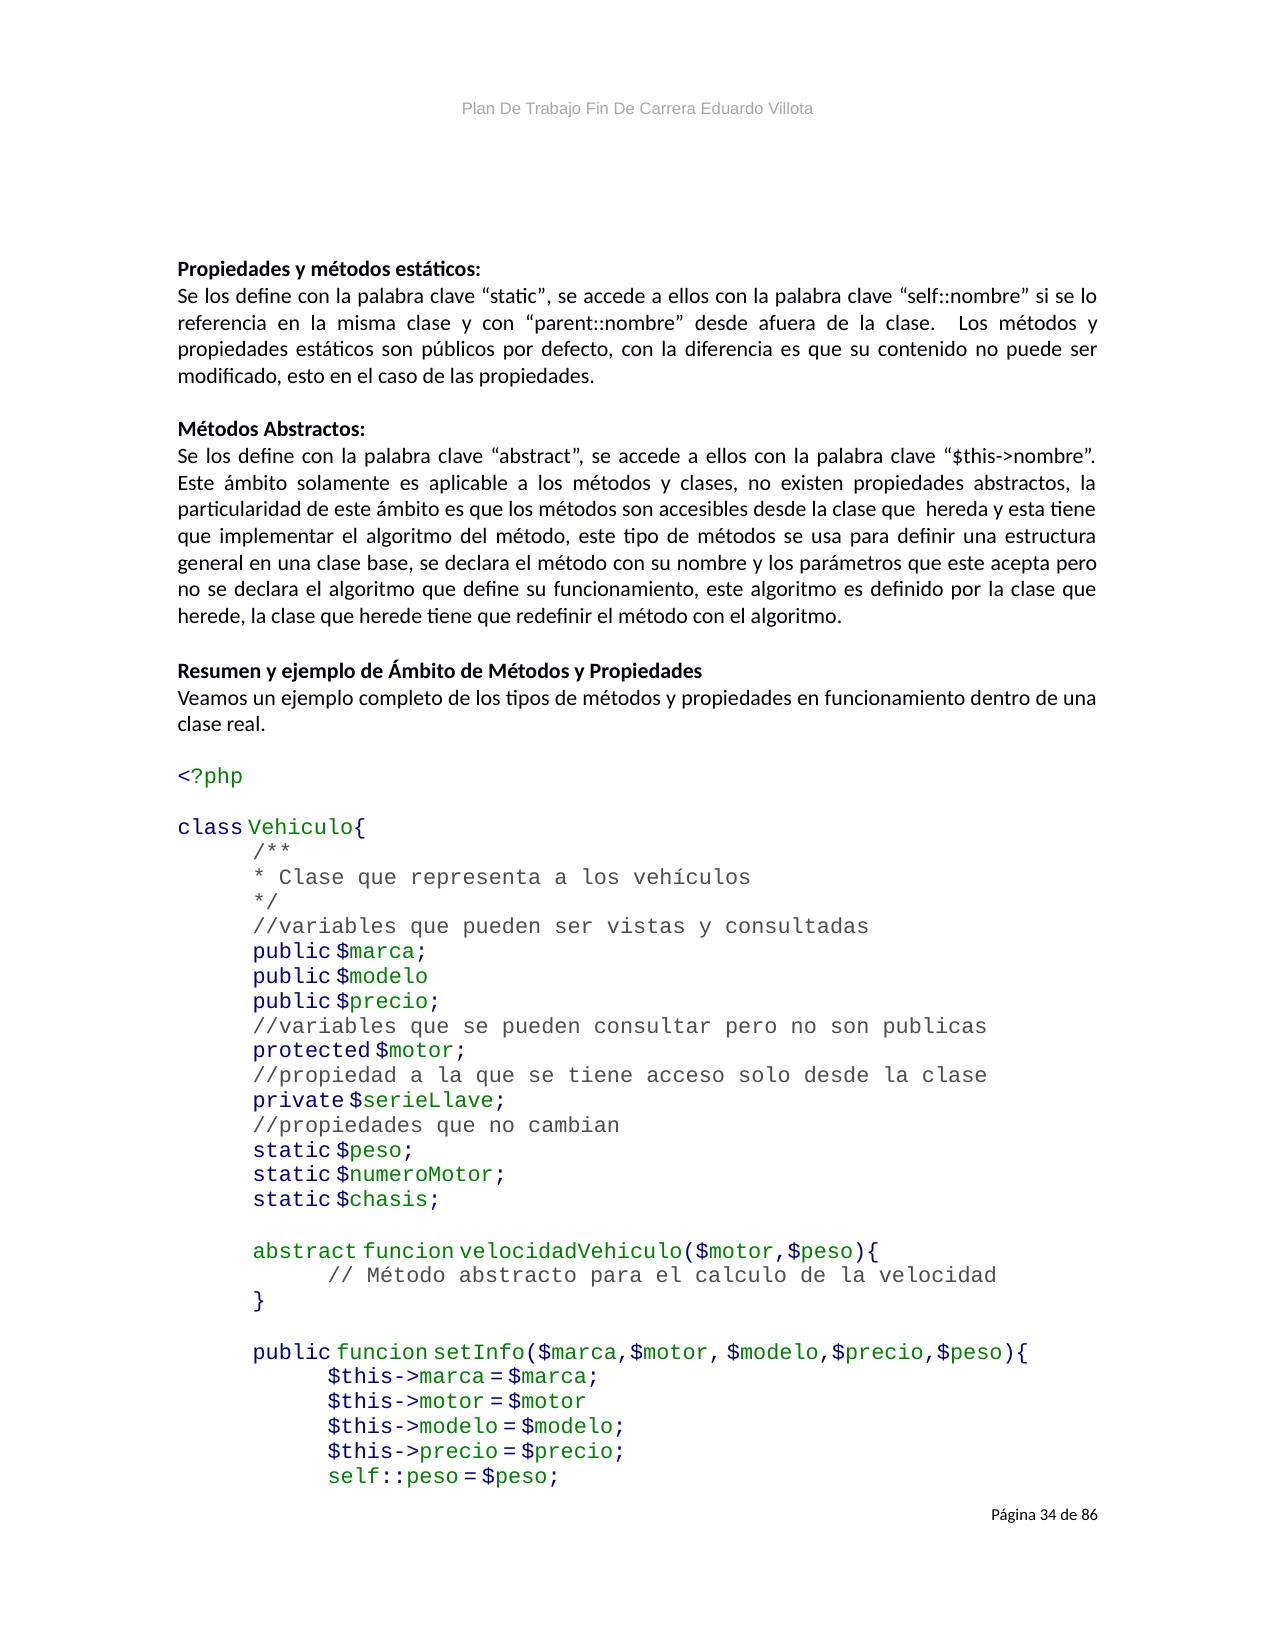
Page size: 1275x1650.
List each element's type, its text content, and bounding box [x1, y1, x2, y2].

text /** [177, 841, 1098, 866]
text * Clase que representa a los vehículos [177, 866, 1098, 891]
text public $modelo [177, 965, 1098, 990]
text Métodos Abstractos: [177, 416, 1098, 442]
text // Método abstracto para el calculo de la velocidad [177, 1264, 1098, 1289]
text //propiedades que no cambian [177, 1114, 1098, 1139]
text public $marca; [177, 940, 1098, 965]
text */ [177, 891, 1098, 916]
text class Vehiculo{ [177, 816, 1098, 841]
text <?php [177, 765, 1098, 790]
text self::peso = $peso; [177, 1465, 1098, 1489]
text abstract funcion velocidadVehiculo($motor,$peso){ [177, 1240, 1098, 1264]
text static $chasis; [177, 1188, 1098, 1213]
text $this->modelo = $modelo; [177, 1415, 1098, 1440]
text static $numeroMotor; [177, 1163, 1098, 1188]
text public $precio; [177, 990, 1098, 1015]
text } [177, 1289, 1098, 1314]
text static $peso; [177, 1139, 1098, 1163]
text //variables que se pueden consultar pero no son publicas [177, 1015, 1098, 1039]
text protected $motor; [177, 1039, 1098, 1064]
text $this->motor = $motor [177, 1390, 1098, 1415]
text //variables que pueden ser vistas y consultadas [177, 916, 1098, 940]
text //propiedad a la que se tiene acceso solo desde la clase [177, 1064, 1098, 1089]
text Propiedades y métodos estáticos: [177, 256, 1098, 282]
text $this->precio = $precio; [177, 1440, 1098, 1465]
text Se los define con la palabra clave “abstract”, se accede a ellos con la palabra clave “$this->nombre”. Este ámbito solamente es aplicable a los métodos y clases, no existen propiedades abstractos, la particularidad de este ámbito es que los métodos son accesibles desde la clase que hereda y esta tiene que implementar el algoritmo del método, este tipo de métodos se usa para definir una estructura general en una clase base, se declara el método con su nombre y los parámetros que este acepta pero no se declara el algoritmo que define su funcionamiento, este algoritmo es definido por la clase que herede, la clase que herede tiene que redefinir el método con el algoritmo. [177, 442, 1098, 629]
text public funcion setInfo($marca,$motor, $modelo,$precio,$peso){ [177, 1341, 1098, 1366]
text Veamos un ejemplo completo de los tipos de métodos y propiedades en funcionamiento dentro de una clase real. [177, 684, 1098, 737]
text Se los define con la palabra clave “static”, se accede a ellos con la palabra clave “self::nombre” si se lo referencia en la misma clase y con “parent::nombre” desde afuera de la clase. Los métodos y propiedades estáticos son públicos por defecto, con la diferencia es que su contenido no puede ser modificado, esto en el caso de las propiedades. [177, 282, 1098, 389]
text private $serieLlave; [177, 1089, 1098, 1114]
text Resumen y ejemplo de Ámbito de Métodos y Propiedades [177, 657, 1098, 684]
text $this->marca = $marca; [177, 1366, 1098, 1390]
